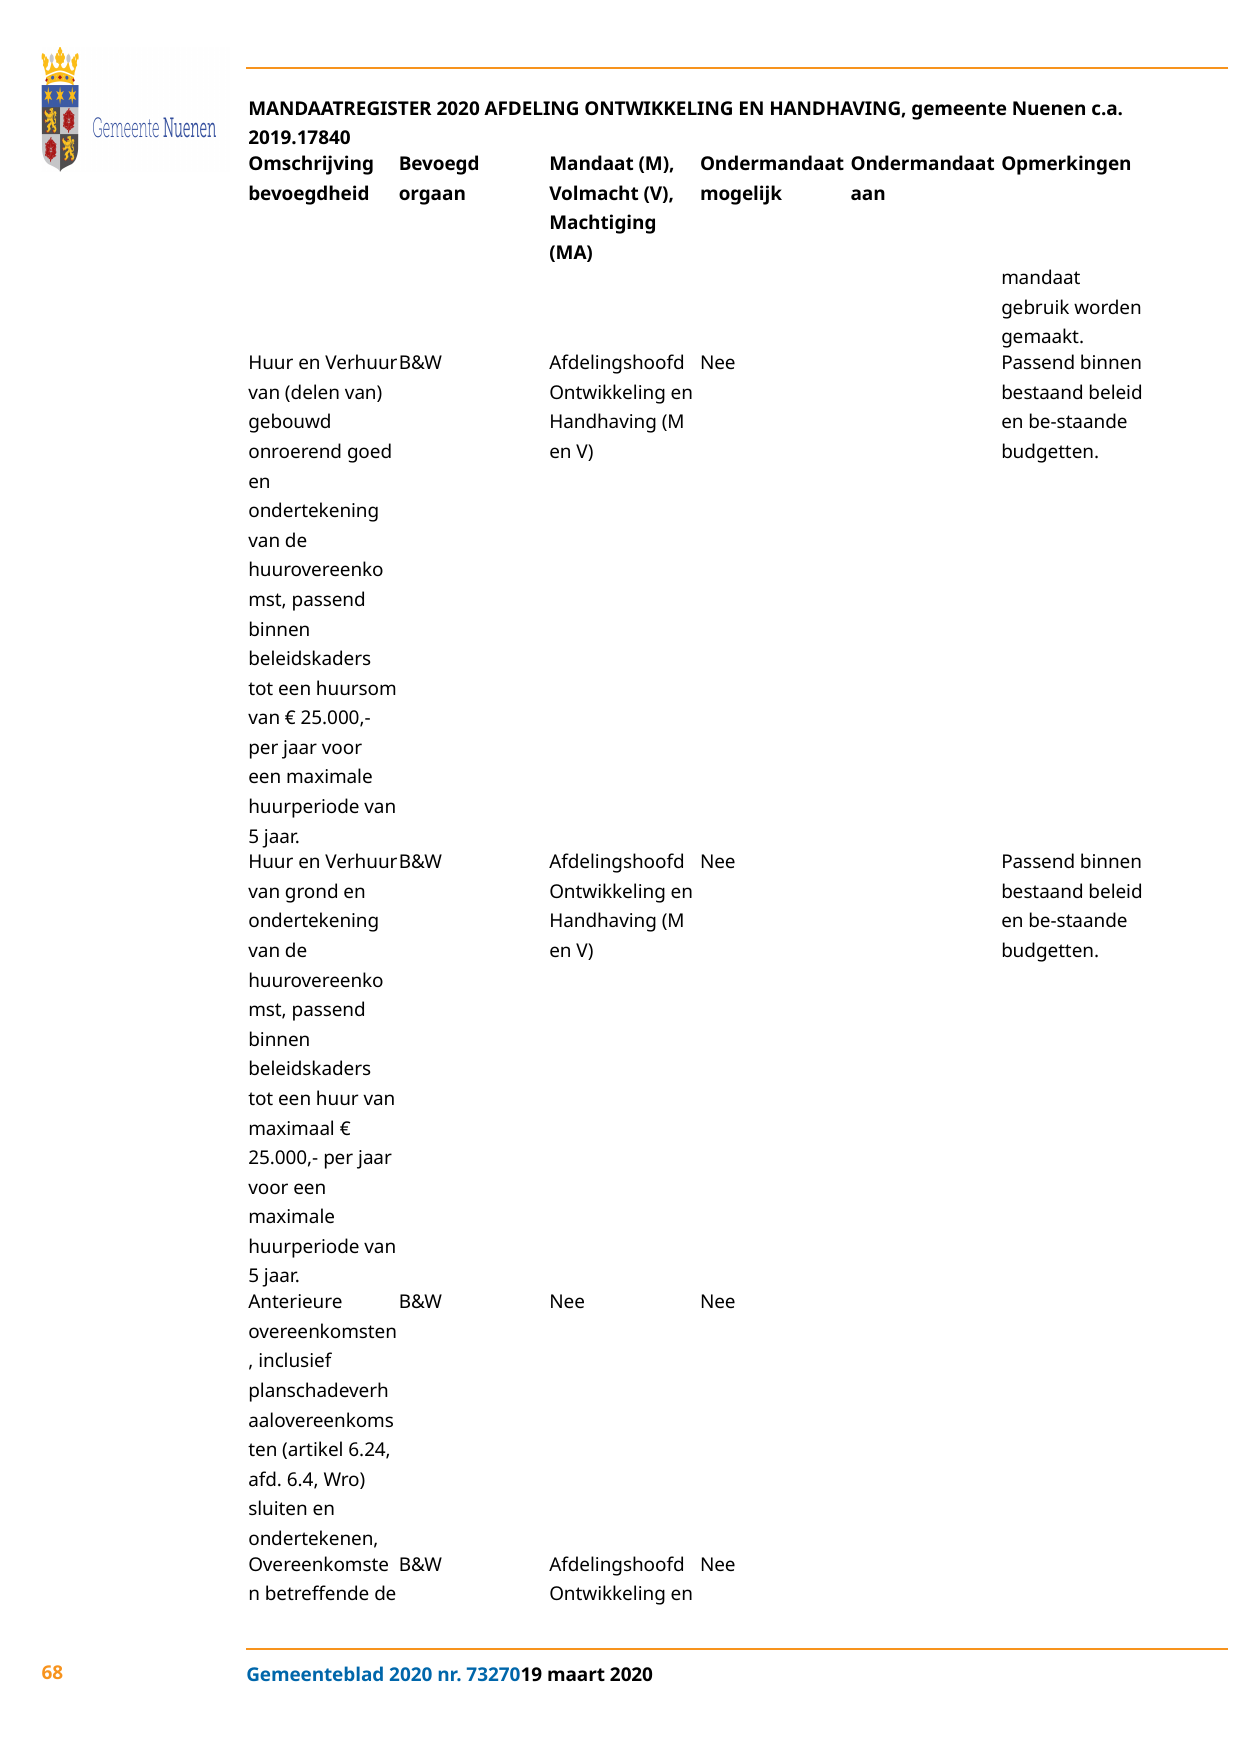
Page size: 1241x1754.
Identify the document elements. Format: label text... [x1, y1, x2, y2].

table_cell Opmerkingen [1001, 150, 1152, 264]
table_cell Nee [700, 350, 850, 848]
table_cell [549, 265, 700, 349]
table_cell Omschrijving bevoegdheid [248, 150, 398, 264]
table_cell B&W [399, 849, 549, 1288]
table_cell B&W [399, 1289, 549, 1551]
table_cell [399, 265, 549, 349]
table_cell [850, 849, 1001, 1288]
table_cell B&W [399, 350, 549, 848]
table_cell B&W [399, 1551, 549, 1606]
table_cell [248, 265, 398, 349]
picture [41, 47, 231, 172]
table_cell Nee [700, 1289, 850, 1551]
table_cell Bevoegd orgaan [399, 150, 549, 264]
table_cell Nee [700, 1551, 850, 1606]
table_cell [700, 265, 850, 349]
table_cell Mandaat (M), Volmacht (V), Machtiging (MA) [549, 150, 700, 264]
table_cell Anterieure overeenkomsten, inclusief planschadeverhaalovereenkomsten (artikel 6.24, afd. 6.4, Wro) sluiten en ondertekenen, [248, 1289, 398, 1551]
table_cell [1001, 1289, 1152, 1551]
table_cell Ondermandaat aan [850, 150, 1001, 264]
table_header MANDAATREGISTER 2020 AFDELING ONTWIKKELING EN HANDHAVING, gemeente Nuenen c.a. 2019.17840 [248, 95, 1152, 150]
table_cell Passend binnen bestaand beleid en be-staande budgetten. [1001, 350, 1152, 848]
table_cell Huur en Verhuur van (delen van) gebouwd onroerend goed en ondertekening van de huurovereenkomst, passend binnen beleidskaders tot een huursom van € 25.000,- per jaar voor een maximale huurperiode van 5 jaar. [248, 350, 398, 848]
table_cell Nee [700, 849, 850, 1288]
table_cell [1001, 1551, 1152, 1606]
table_cell Passend binnen bestaand beleid en be-staande budgetten. [1001, 849, 1152, 1288]
table_cell Afdelingshoofd Ontwikkeling en [549, 1551, 700, 1606]
table_cell mandaat gebruik worden gemaakt. [1001, 265, 1152, 349]
table_cell Overeenkomsten betreffende de [248, 1551, 398, 1606]
table_cell [850, 1551, 1001, 1606]
table_cell [850, 350, 1001, 848]
table_cell Afdelingshoofd Ontwikkeling en Handhaving (M en V) [549, 849, 700, 1288]
table_cell [850, 1289, 1001, 1551]
table_cell Nee [549, 1289, 700, 1551]
table_cell Ondermandaat mogelijk [700, 150, 850, 264]
table_cell Huur en Verhuur van grond en ondertekening van de huurovereenkomst, passend binnen beleidskaders tot een huur van maximaal € 25.000,- per jaar voor een maximale huurperiode van 5 jaar. [248, 849, 398, 1288]
table_cell Afdelingshoofd Ontwikkeling en Handhaving (M en V) [549, 350, 700, 848]
table_cell [850, 265, 1001, 349]
